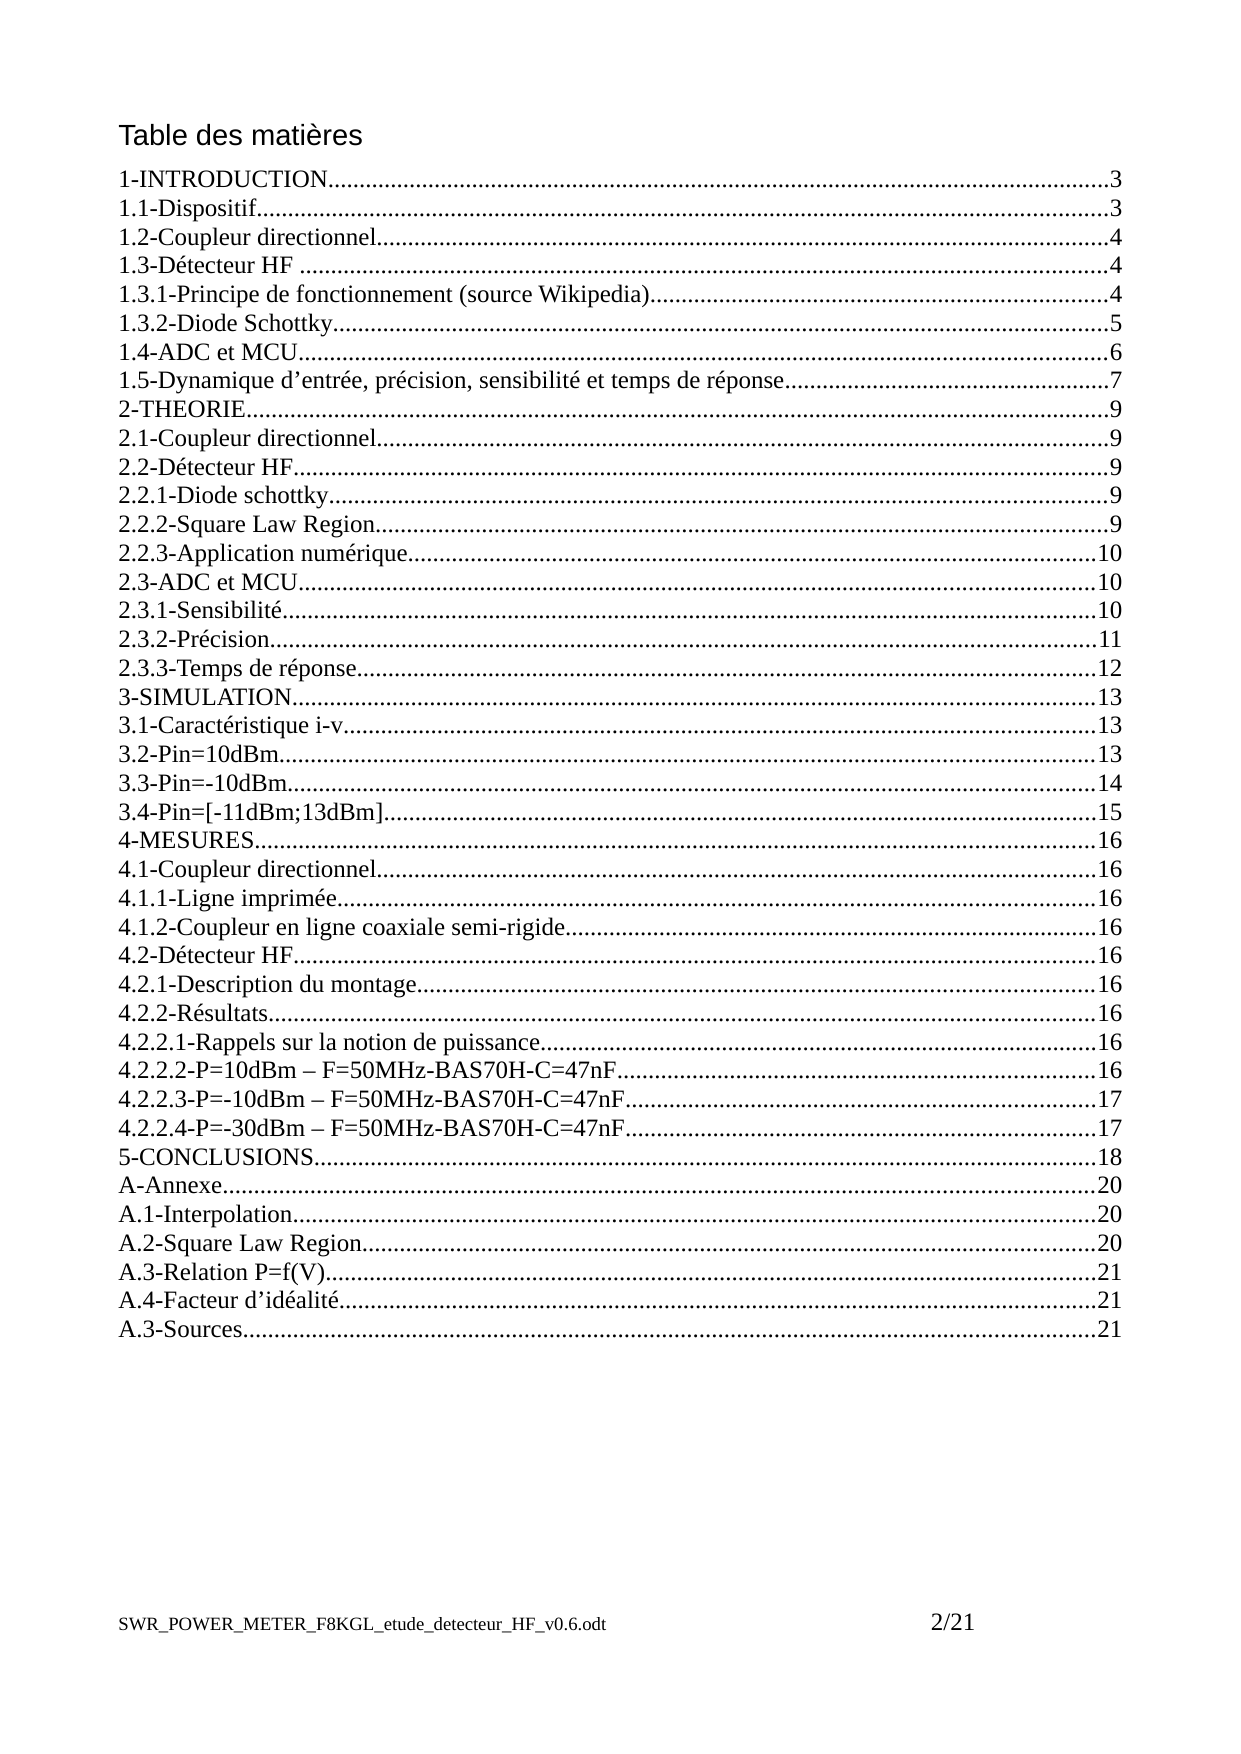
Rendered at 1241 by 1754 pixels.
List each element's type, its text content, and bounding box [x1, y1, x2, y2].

text 1.1-Dispositif 3 [118, 193, 1122, 222]
text 4.2.2-Résultats 16 [118, 998, 1122, 1027]
text 3.3-Pin=-10dBm 14 [118, 768, 1122, 797]
text 2-THEORIE 9 [118, 394, 1122, 423]
text A.3-Relation P=f(V) 21 [118, 1257, 1122, 1285]
text 1.3.2-Diode Schottky 5 [118, 308, 1122, 337]
text 2.2.2-Square Law Region 9 [118, 509, 1122, 538]
text 2.1-Coupleur directionnel 9 [118, 423, 1122, 452]
subtitle Table des matières [118, 118, 1122, 152]
text 4.1.1-Ligne imprimée 16 [118, 883, 1122, 912]
text 1.3-Détecteur HF 4 [118, 250, 1122, 279]
text 4.1.2-Coupleur en ligne coaxiale semi-rigide 16 [118, 912, 1122, 940]
text A-Annexe 20 [118, 1170, 1122, 1199]
text 3.4-Pin=[-11dBm;13dBm] 15 [118, 797, 1122, 825]
text 4.2.2.2-P=10dBm – F=50MHz-BAS70H-C=47nF 16 [118, 1055, 1122, 1084]
text A.1-Interpolation 20 [118, 1199, 1122, 1228]
text 4.2.2.1-Rappels sur la notion de puissance 16 [118, 1027, 1122, 1055]
text 3.1-Caractéristique i-v 13 [118, 710, 1122, 739]
text 4.2.2.4-P=-30dBm – F=50MHz-BAS70H-C=47nF 17 [118, 1113, 1122, 1142]
text 3.2-Pin=10dBm 13 [118, 739, 1122, 768]
text A.4-Facteur d’idéalité 21 [118, 1285, 1122, 1314]
text 2.2-Détecteur HF 9 [118, 452, 1122, 480]
text 2.3.1-Sensibilité 10 [118, 595, 1122, 624]
text A.2-Square Law Region 20 [118, 1228, 1122, 1257]
text 1.2-Coupleur directionnel 4 [118, 222, 1122, 250]
text 1.5-Dynamique d’entrée, précision, sensibilité et temps de réponse 7 [118, 365, 1122, 394]
text 2.3-ADC et MCU 10 [118, 567, 1122, 595]
text 1-INTRODUCTION 3 [118, 164, 1122, 193]
text 4.2-Détecteur HF 16 [118, 940, 1122, 969]
text 2.2.1-Diode schottky 9 [118, 480, 1122, 509]
text 2.3.2-Précision 11 [118, 624, 1122, 653]
text 1.4-ADC et MCU 6 [118, 337, 1122, 365]
text 4.1-Coupleur directionnel 16 [118, 854, 1122, 883]
text 4.2.2.3-P=-10dBm – F=50MHz-BAS70H-C=47nF 17 [118, 1084, 1122, 1113]
text 1.3.1-Principe de fonctionnement (source Wikipedia) 4 [118, 279, 1122, 308]
text 2.2.3-Application numérique 10 [118, 538, 1122, 567]
text 3-SIMULATION 13 [118, 682, 1122, 710]
text 5-CONCLUSIONS 18 [118, 1142, 1122, 1170]
text 2.3.3-Temps de réponse 12 [118, 653, 1122, 682]
text 4.2.1-Description du montage 16 [118, 969, 1122, 998]
text A.3-Sources 21 [118, 1314, 1122, 1343]
text 4-MESURES 16 [118, 825, 1122, 854]
